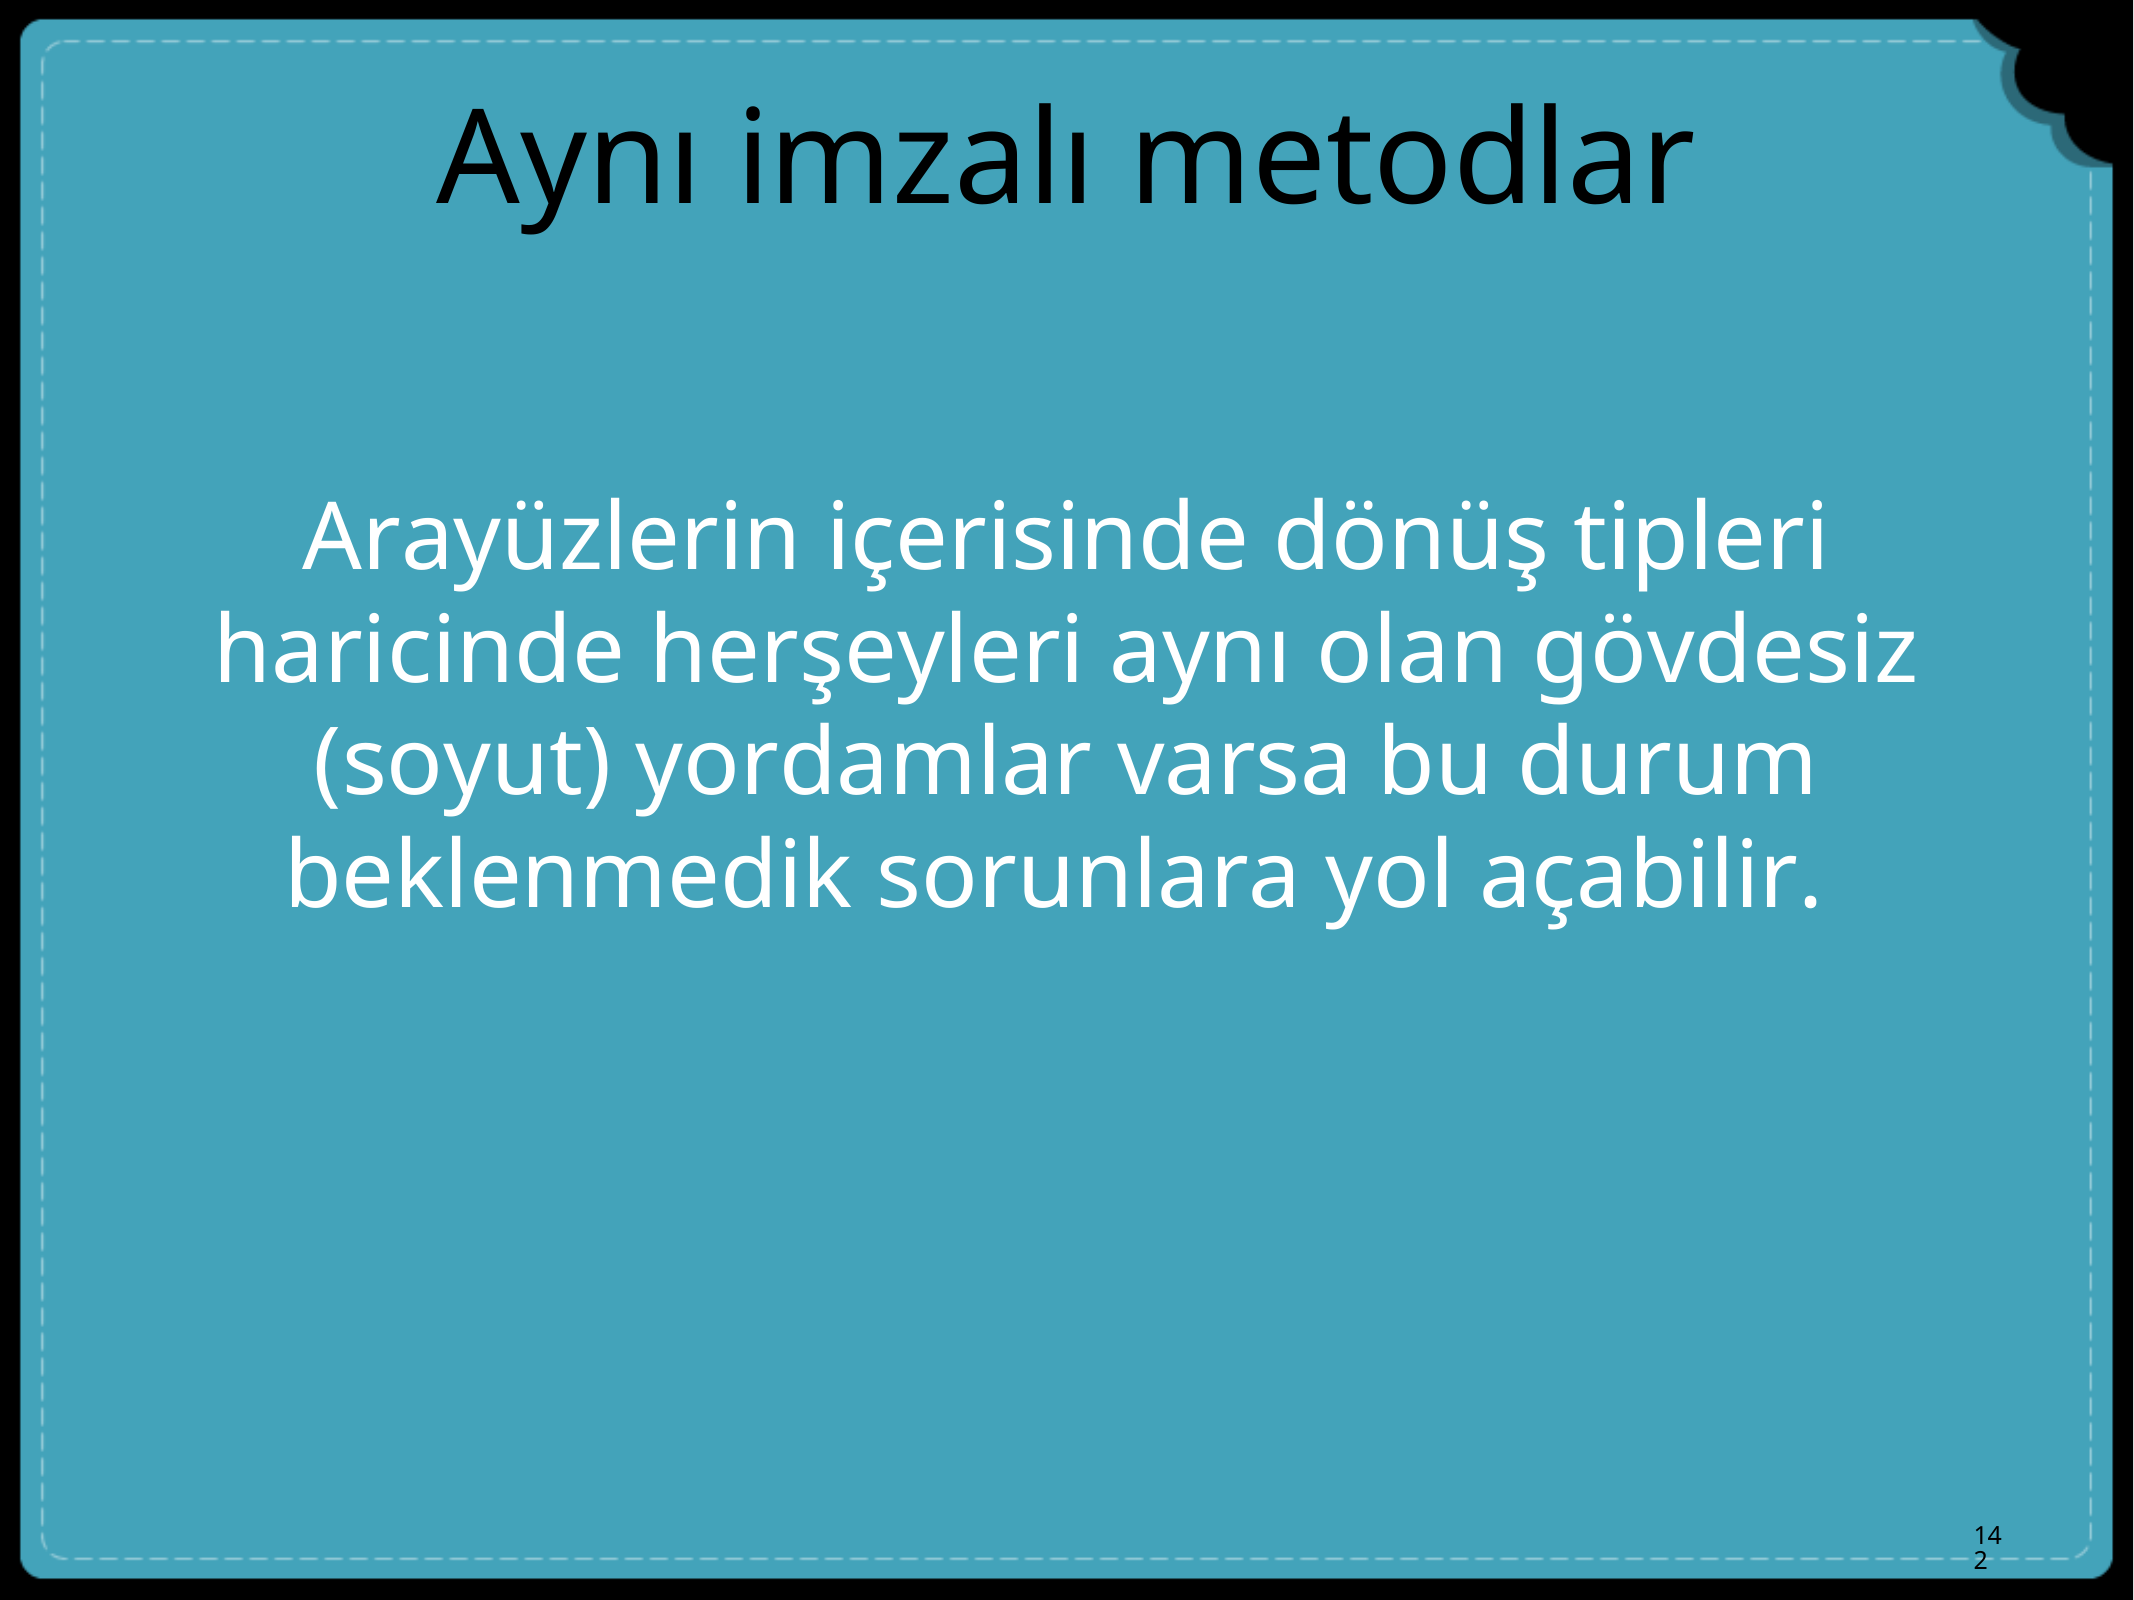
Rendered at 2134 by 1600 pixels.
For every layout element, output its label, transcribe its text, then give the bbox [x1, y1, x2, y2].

title Aynı imzalı metodlar [106, 64, 2027, 468]
list Arayüzlerin içerisinde dönüş tipleri haricinde herşeyleri aynı olan gövdesiz (soyut) yordamlar varsa bu durum beklenmedik sorunlara yol açabilir. [106, 468, 2027, 1052]
picture [0, 0, 2134, 1600]
